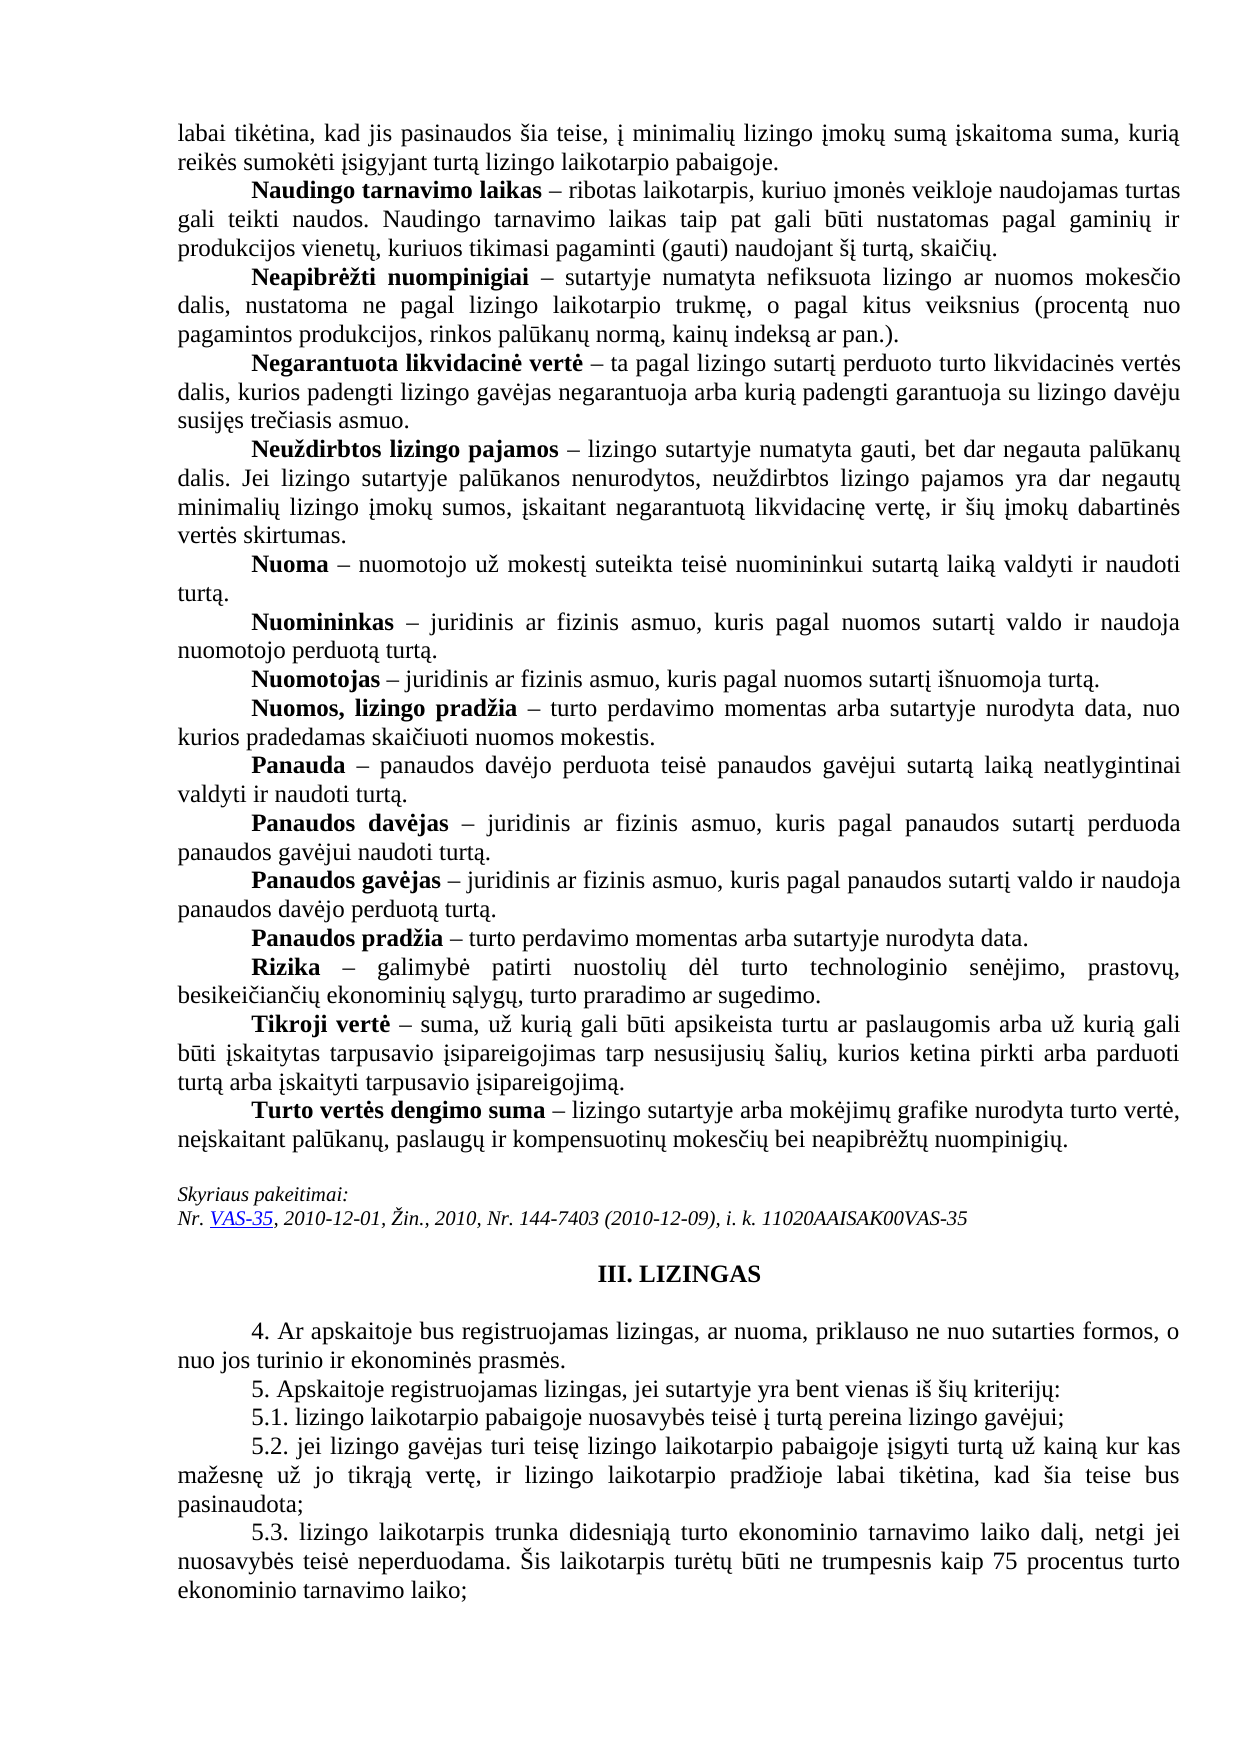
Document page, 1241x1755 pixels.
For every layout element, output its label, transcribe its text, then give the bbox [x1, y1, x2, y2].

text Panaudos pradžia – turto perdavimo momentas arba sutartyje nurodyta data. [177, 923, 1181, 952]
text Panaudos gavėjas – juridinis ar fizinis asmuo, kuris pagal panaudos sutartį valdo ir naudoja panaudos davėjo perduotą turtą. [177, 866, 1181, 923]
text 5. Apskaitoje registruojamas lizingas, jei sutartyje yra bent vienas iš šių kriterijų: [177, 1374, 1181, 1402]
text Skyriaus pakeitimai: [177, 1182, 1181, 1206]
text Negarantuota likvidacinė vertė – ta pagal lizingo sutartį perduoto turto likvidacinės vertės dalis, kurios padengti lizingo gavėjas negarantuoja arba kurią padengti garantuoja su lizingo davėju susijęs trečiasis asmuo. [177, 348, 1181, 434]
text labai tikėtina, kad jis pasinaudos šia teise, į minimalių lizingo įmokų sumą įskaitoma suma, kurią reikės sumokėti įsigyjant turtą lizingo laikotarpio pabaigoje. [177, 118, 1181, 176]
text Turto vertės dengimo suma – lizingo sutartyje arba mokėjimų grafike nurodyta turto vertė, neįskaitant palūkanų, paslaugų ir kompensuotinų mokesčių bei neapibrėžtų nuompinigių. [177, 1096, 1181, 1153]
text Naudingo tarnavimo laikas – ribotas laikotarpis, kuriuo įmonės veikloje naudojamas turtas gali teikti naudos. Naudingo tarnavimo laikas taip pat gali būti nustatomas pagal gaminių ir produkcijos vienetų, kuriuos tikimasi pagaminti (gauti) naudojant šį turtą, skaičių. [177, 176, 1181, 262]
text 5.2. jei lizingo gavėjas turi teisę lizingo laikotarpio pabaigoje įsigyti turtą už kainą kur kas mažesnę už jo tikrąją vertę, ir lizingo laikotarpio pradžioje labai tikėtina, kad šia teise bus pasinaudota; [177, 1431, 1181, 1517]
text Neuždirbtos lizingo pajamos – lizingo sutartyje numatyta gauti, bet dar negauta palūkanų dalis. Jei lizingo sutartyje palūkanos nenurodytos, neuždirbtos lizingo pajamos yra dar negautų minimalių lizingo įmokų sumos, įskaitant negarantuotą likvidacinę vertę, ir šių įmokų dabartinės vertės skirtumas. [177, 434, 1181, 549]
text Nuomos, lizingo pradžia – turto perdavimo momentas arba sutartyje nurodyta data, nuo kurios pradedamas skaičiuoti nuomos mokestis. [177, 693, 1181, 751]
text Neapibrėžti nuompinigiai – sutartyje numatyta nefiksuota lizingo ar nuomos mokesčio dalis, nustatoma ne pagal lizingo laikotarpio trukmę, o pagal kitus veiksnius (procentą nuo pagamintos produkcijos, rinkos palūkanų normą, kainų indeksą ar pan.). [177, 262, 1181, 348]
text Panaudos davėjas – juridinis ar fizinis asmuo, kuris pagal panaudos sutartį perduoda panaudos gavėjui naudoti turtą. [177, 808, 1181, 866]
text 4. Ar apskaitoje bus registruojamas lizingas, ar nuoma, priklauso ne nuo sutarties formos, o nuo jos turinio ir ekonominės prasmės. [177, 1316, 1181, 1374]
text Panauda – panaudos davėjo perduota teisė panaudos gavėjui sutartą laiką neatlygintinai valdyti ir naudoti turtą. [177, 751, 1181, 808]
text Nuomotojas – juridinis ar fizinis asmuo, kuris pagal nuomos sutartį išnuomoja turtą. [177, 664, 1181, 693]
text 5.3. lizingo laikotarpis trunka didesniąją turto ekonominio tarnavimo laiko dalį, netgi jei nuosavybės teisė neperduodama. Šis laikotarpis turėtų būti ne trumpesnis kaip 75 procentus turto ekonominio tarnavimo laiko; [177, 1517, 1181, 1604]
text Rizika – galimybė patirti nuostolių dėl turto technologinio senėjimo, prastovų, besikeičiančių ekonominių sąlygų, turto praradimo ar sugedimo. [177, 952, 1181, 1009]
text Tikroji vertė – suma, už kurią gali būti apsikeista turtu ar paslaugomis arba už kurią gali būti įskaitytas tarpusavio įsipareigojimas tarp nesusijusių šalių, kurios ketina pirkti arba parduoti turtą arba įskaityti tarpusavio įsipareigojimą. [177, 1009, 1181, 1096]
text Nuomininkas – juridinis ar fizinis asmuo, kuris pagal nuomos sutartį valdo ir naudoja nuomotojo perduotą turtą. [177, 607, 1181, 664]
text III. LIZINGAS [177, 1259, 1181, 1287]
text Nuoma – nuomotojo už mokestį suteikta teisė nuomininkui sutartą laiką valdyti ir naudoti turtą. [177, 549, 1181, 607]
text Nr. VAS-35, 2010-12-01, Žin., 2010, Nr. 144-7403 (2010-12-09), i. k. 11020AAISAK00VAS-35 [177, 1206, 1181, 1230]
text 5.1. lizingo laikotarpio pabaigoje nuosavybės teisė į turtą pereina lizingo gavėjui; [177, 1402, 1181, 1431]
